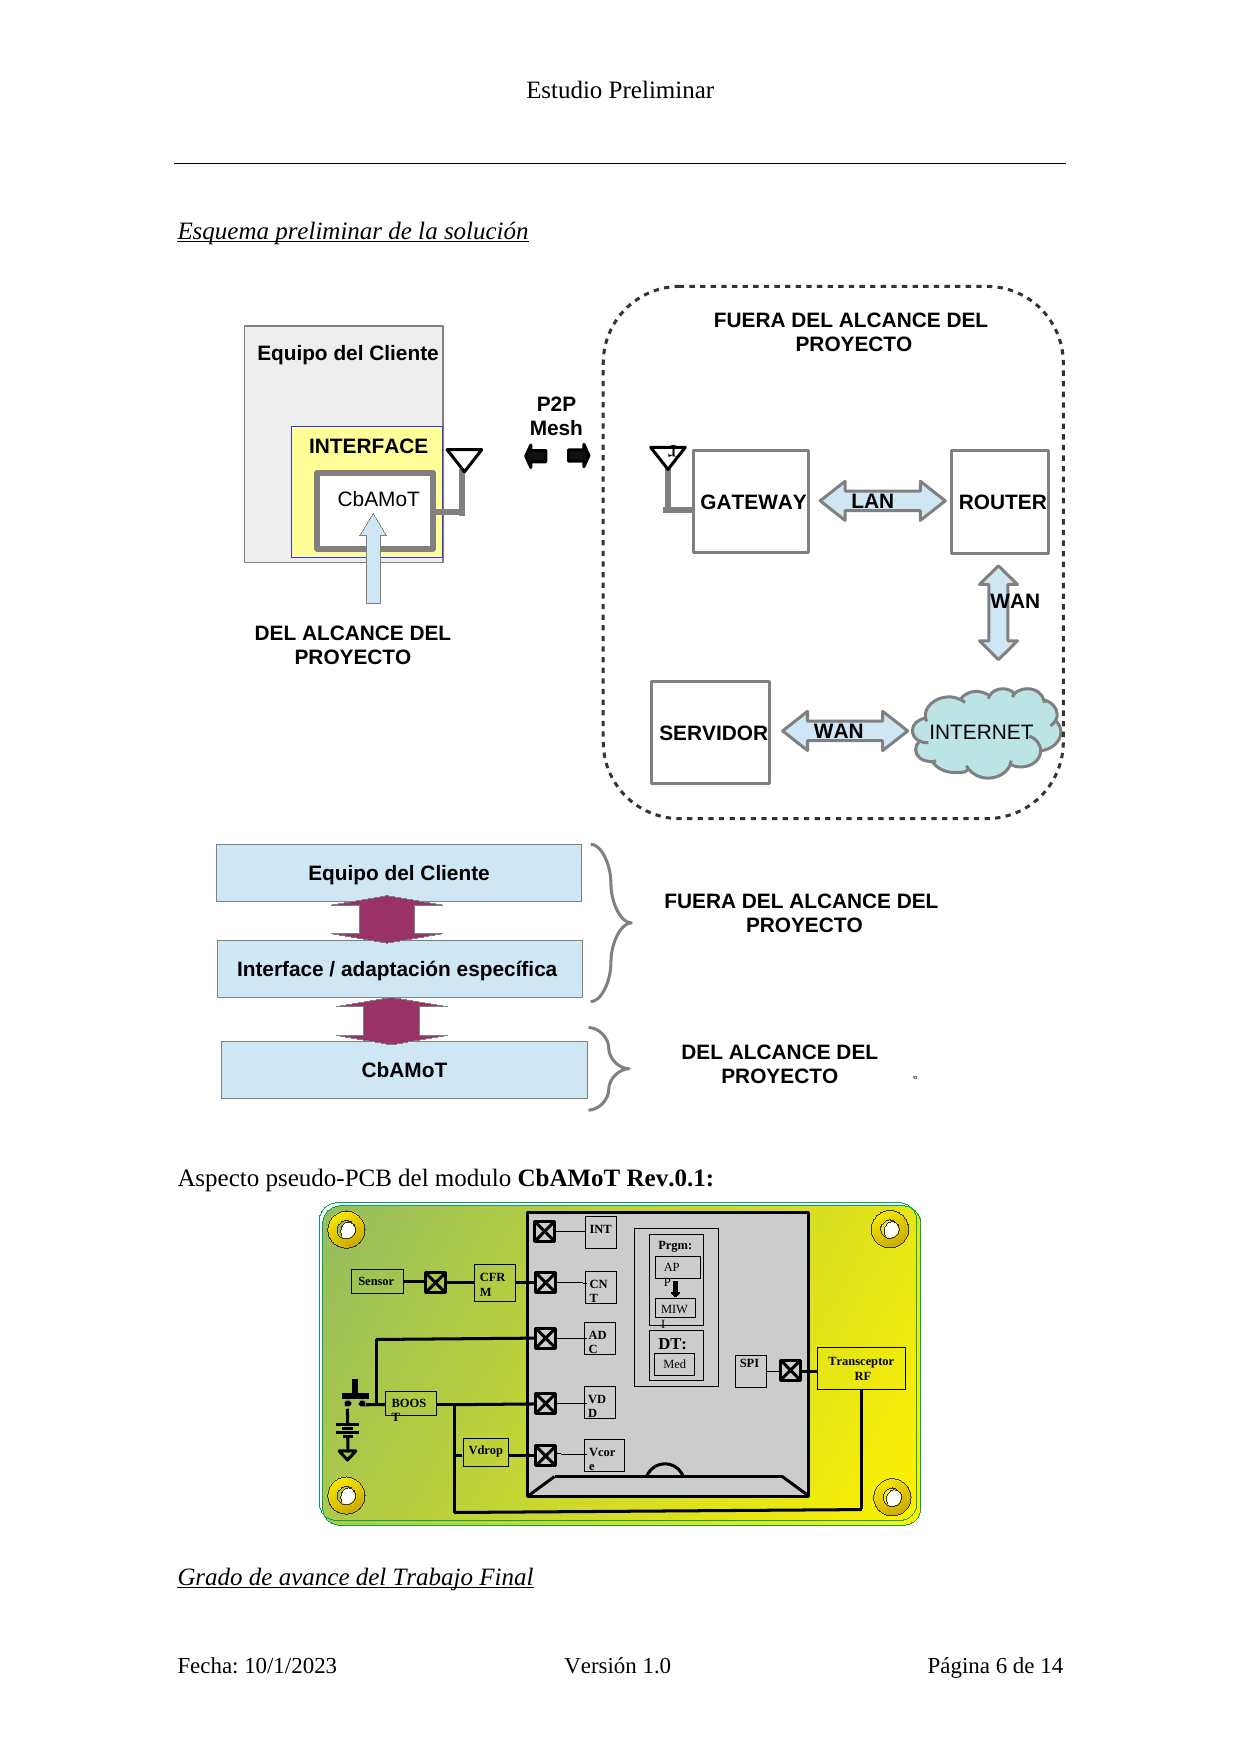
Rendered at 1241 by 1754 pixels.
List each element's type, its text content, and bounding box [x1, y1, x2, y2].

subtitle Grado de avance del Trabajo Final [177, 1562, 1063, 1591]
subtitle Aspecto pseudo-PCB del modulo CbAMoT Rev.0.1: [177, 1163, 1063, 1192]
subtitle Esquema preliminar de la solución [177, 216, 1063, 245]
